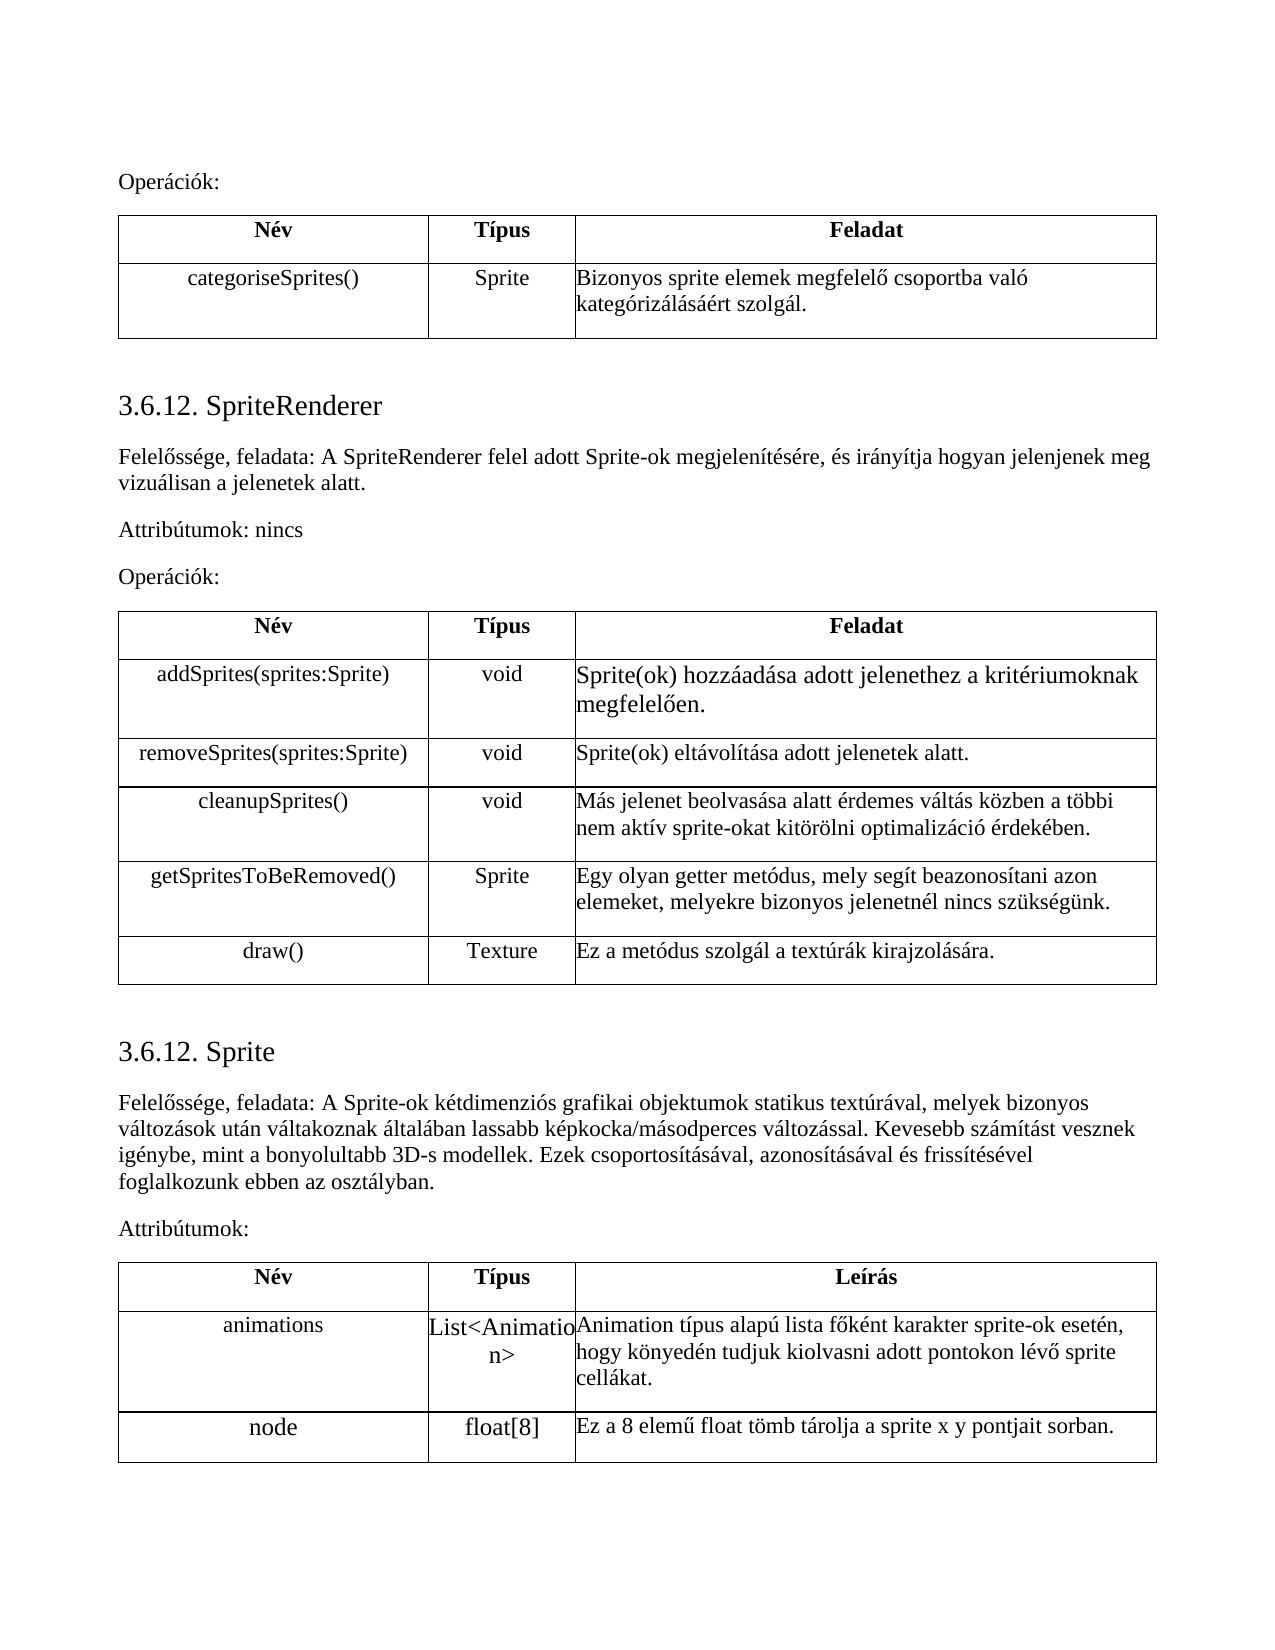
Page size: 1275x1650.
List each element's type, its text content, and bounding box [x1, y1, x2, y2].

table_cell void [429, 788, 575, 861]
table_cell getSpritesToBeRemoved() [119, 862, 428, 936]
table_header Név [119, 216, 428, 263]
table_cell Sprite [429, 264, 575, 338]
table_header Feladat [576, 612, 1156, 659]
table_cell Sprite [429, 862, 575, 936]
table_cell Sprite(ok) eltávolítása adott jelenetek alatt. [576, 739, 1156, 786]
table_cell Texture [429, 937, 575, 984]
table_cell Ez a 8 elemű float tömb tárolja a sprite x y pontjait sorban. [576, 1413, 1156, 1462]
table_cell draw() [119, 937, 428, 984]
text Operációk: [118, 563, 1157, 590]
table_cell void [429, 660, 575, 738]
table_cell Sprite(ok) hozzáadása adott jelenethez a kritériumoknak megfelelően. [576, 660, 1156, 738]
table_header Leírás [576, 1263, 1156, 1311]
table_header Feladat [576, 216, 1156, 263]
text 3.6.12. SpriteRenderer [118, 388, 1157, 422]
table_header Típus [429, 612, 575, 659]
table_header Név [119, 612, 428, 659]
text Attribútumok: [118, 1215, 1157, 1241]
table_cell cleanupSprites() [119, 788, 428, 861]
table_cell Egy olyan getter metódus, mely segít beazonosítani azon elemeket, melyekre bizonyos jelenetnél nincs szükségünk. [576, 862, 1156, 936]
table_header Név [119, 1263, 428, 1311]
table_cell Bizonyos sprite elemek megfelelő csoportba való kategórizálásáért szolgál. [576, 264, 1156, 338]
text Felelőssége, feladata: A SpriteRenderer felel adott Sprite-ok megjelenítésére, és irányítja hogyan jelenjenek meg vizuálisan a jelenetek alatt. [118, 443, 1157, 495]
text Operációk: [118, 168, 1157, 194]
text Attribútumok: nincs [118, 516, 1157, 543]
table_cell addSprites(sprites:Sprite) [119, 660, 428, 738]
table_cell node [119, 1413, 428, 1462]
table_cell removeSprites(sprites:Sprite) [119, 739, 428, 786]
table_cell Animation típus alapú lista főként karakter sprite-ok esetén, hogy könyedén tudjuk kiolvasni adott pontokon lévő sprite cellákat. [576, 1312, 1156, 1411]
text Felelőssége, feladata: A Sprite-ok kétdimenziós grafikai objektumok statikus textúrával, melyek bizonyos változások után váltakoznak általában lassabb képkocka/másodperces változással. Kevesebb számítást vesznek igénybe, mint a bonyolultabb 3D-s modellek. Ezek csoportosításával, azonosításával és frissítésével foglalkozunk ebben az osztályban. [118, 1089, 1157, 1194]
table_header Típus [429, 1263, 575, 1311]
table_cell float[8] [429, 1413, 575, 1462]
table_cell List<Animation> [429, 1312, 575, 1411]
table_cell Más jelenet beolvasása alatt érdemes váltás közben a többi nem aktív sprite-okat kitörölni optimalizáció érdekében. [576, 788, 1156, 861]
table_header Típus [429, 216, 575, 263]
table_cell categoriseSprites() [119, 264, 428, 338]
table_cell void [429, 739, 575, 786]
table_cell animations [119, 1312, 428, 1411]
text 3.6.12. Sprite [118, 1034, 1157, 1068]
table_cell Ez a metódus szolgál a textúrák kirajzolására. [576, 937, 1156, 984]
